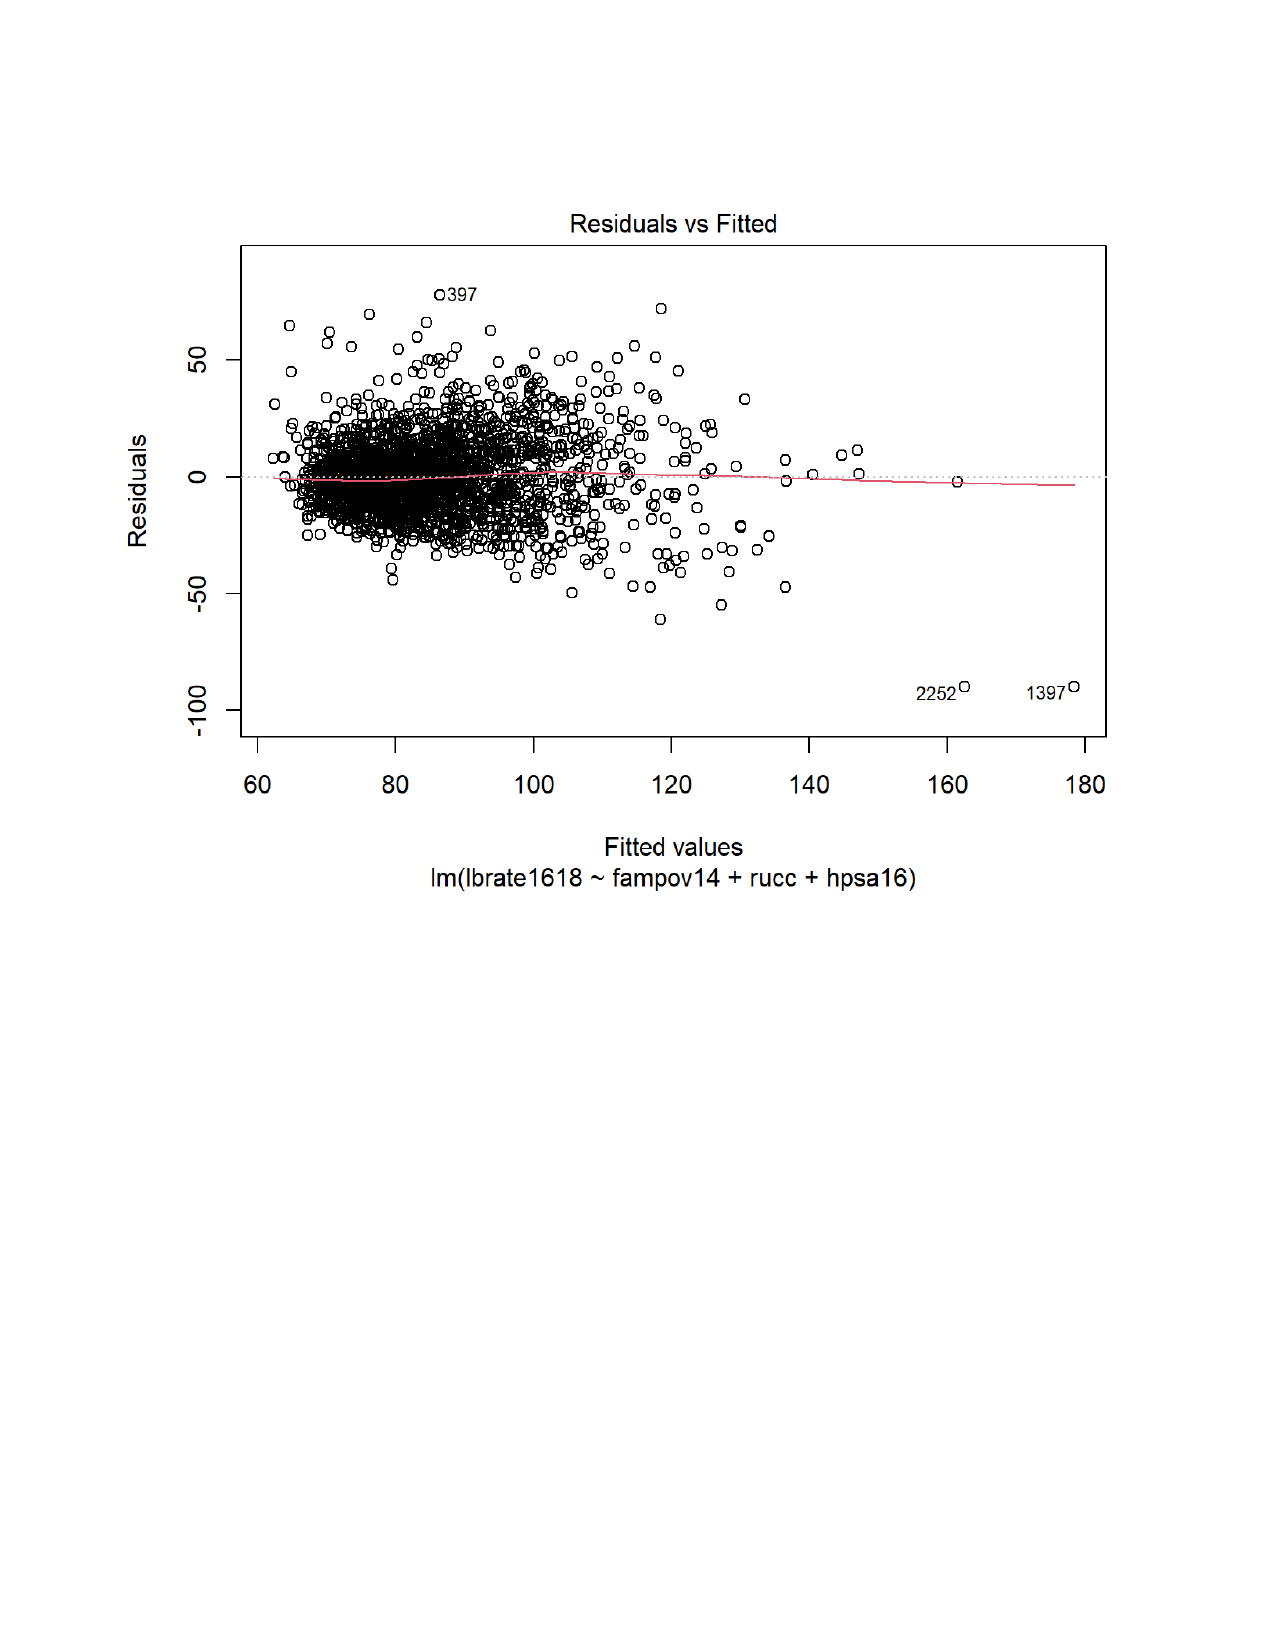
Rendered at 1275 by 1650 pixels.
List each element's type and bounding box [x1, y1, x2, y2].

picture [118, 118, 1169, 895]
